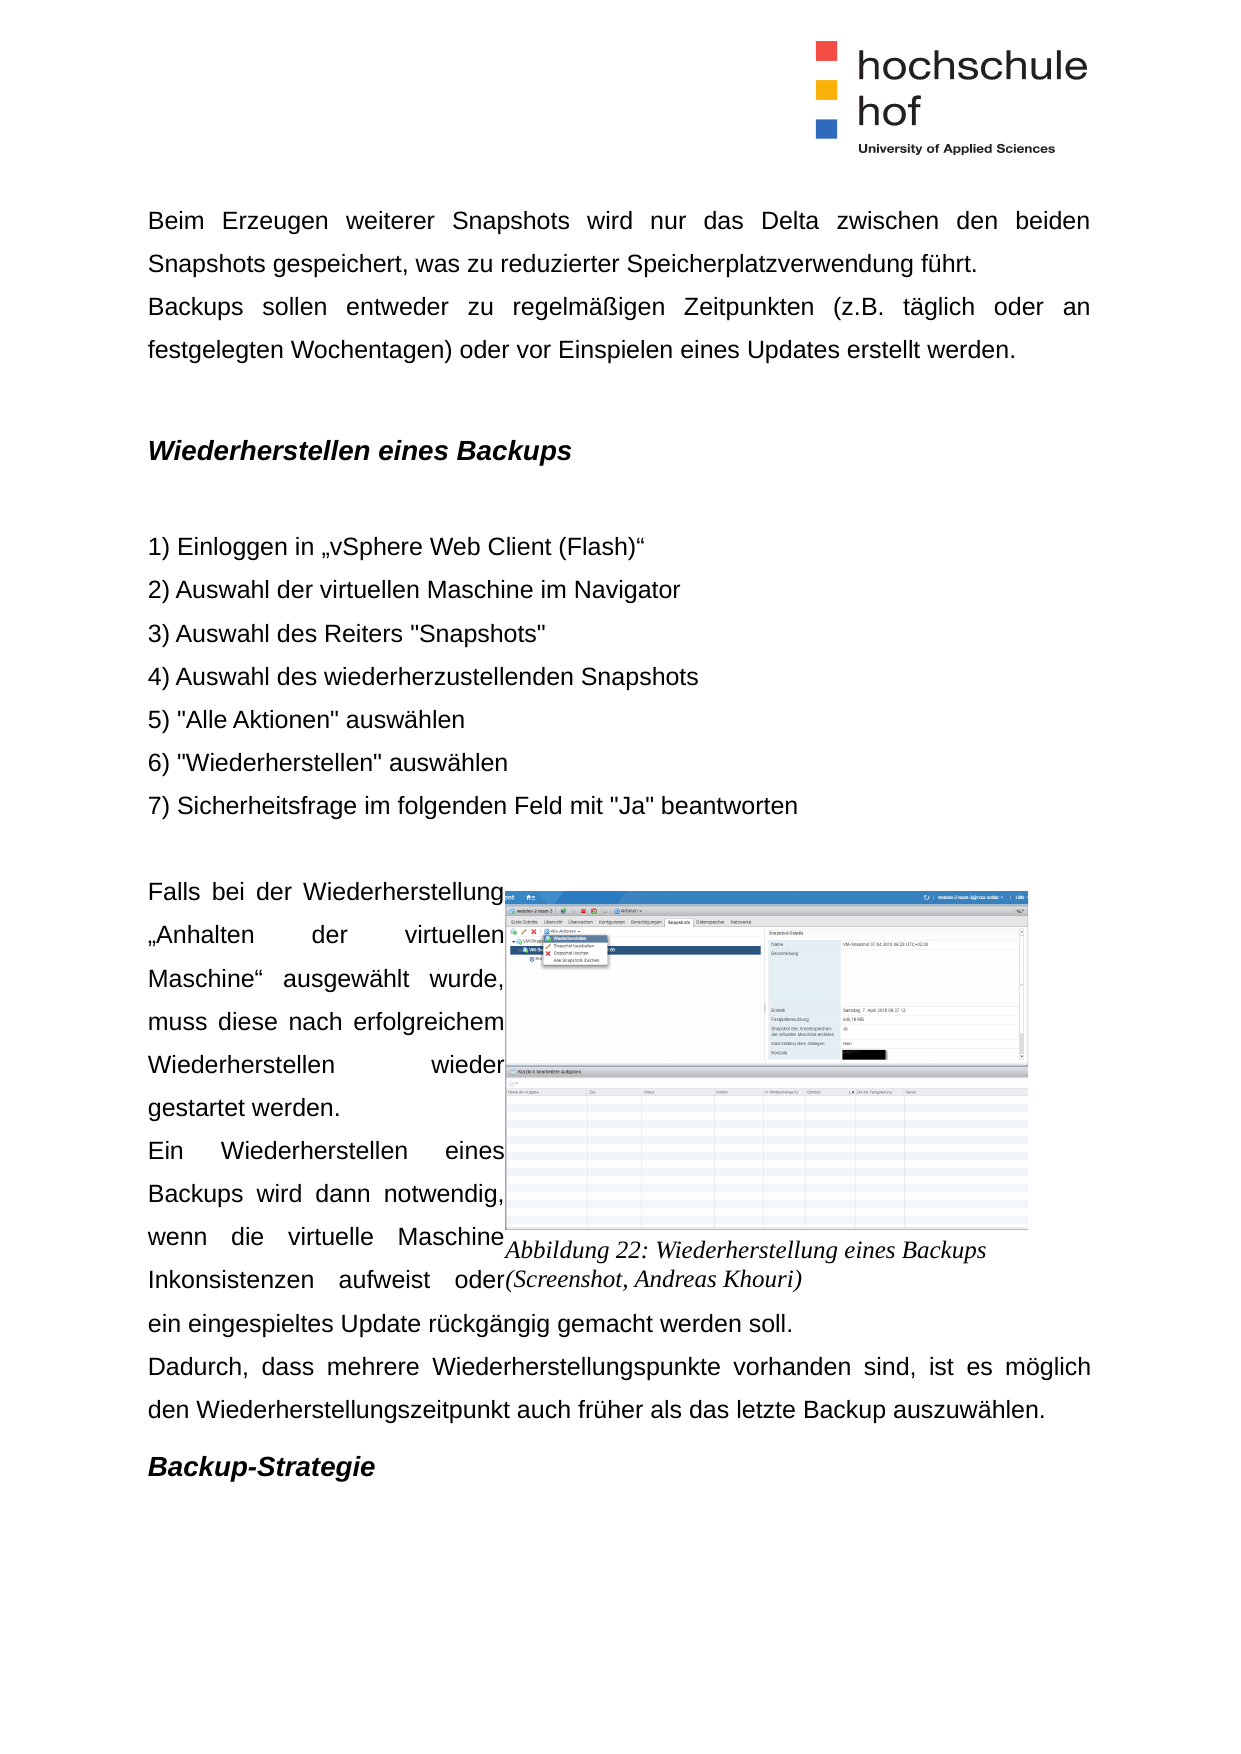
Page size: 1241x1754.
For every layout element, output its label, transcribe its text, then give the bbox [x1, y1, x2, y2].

text Beim Erzeugen weiterer Snapshots wird nur das Delta zwischen den beiden Snapshots gespeichert, was zu reduzierter Speicherplatzverwendung führt. [148, 206, 1092, 278]
picture [815, 41, 1087, 155]
text Dadurch, dass mehrere Wiederherstellungspunkte vorhanden sind, ist es möglich den Wiederherstellungszeitpunkt auch früher als das letzte Backup auszuwählen. [148, 1352, 1092, 1423]
text 2) Auswahl der virtuellen Maschine im Navigator [148, 575, 1092, 604]
text Falls bei der Wiederherstellung „Anhalten der virtuellen Maschine“ ausgewählt wurde, muss diese nach erfolgreichem Wiederherstellen wieder gestartet werden. [148, 877, 1092, 1122]
text 7) Sicherheitsfrage im folgenden Feld mit "Ja" beantworten [148, 791, 1092, 820]
text Abbildung 22: Wiederherstellung eines Backups (Screenshot, Andreas Khouri) [505, 1230, 1028, 1293]
text 6) "Wiederherstellen" auswählen [148, 748, 1092, 777]
picture [505, 891, 1029, 1230]
subtitle Backup-Strategie [148, 1450, 1092, 1482]
text 3) Auswahl des Reiters "Snapshots" [148, 618, 1092, 647]
text 4) Auswahl des wiederherzustellenden Snapshots [148, 662, 1092, 690]
subtitle Wiederherstellen eines Backups [148, 434, 1092, 466]
text Backups sollen entweder zu regelmäßigen Zeitpunkten (z.B. täglich oder an festgelegten Wochentagen) oder vor Einspielen eines Updates erstellt werden. [148, 292, 1092, 364]
text Ein Wiederherstellen eines Backups wird dann notwendig, wenn die virtuelle Maschine Inkonsistenzen aufweist oder ein eingespieltes Update rückgängig gemacht werden soll. [148, 1136, 1092, 1337]
text 5) "Alle Aktionen" auswählen [148, 705, 1092, 733]
text 1) Einloggen in „vSphere Web Client (Flash)“ [148, 532, 1092, 561]
